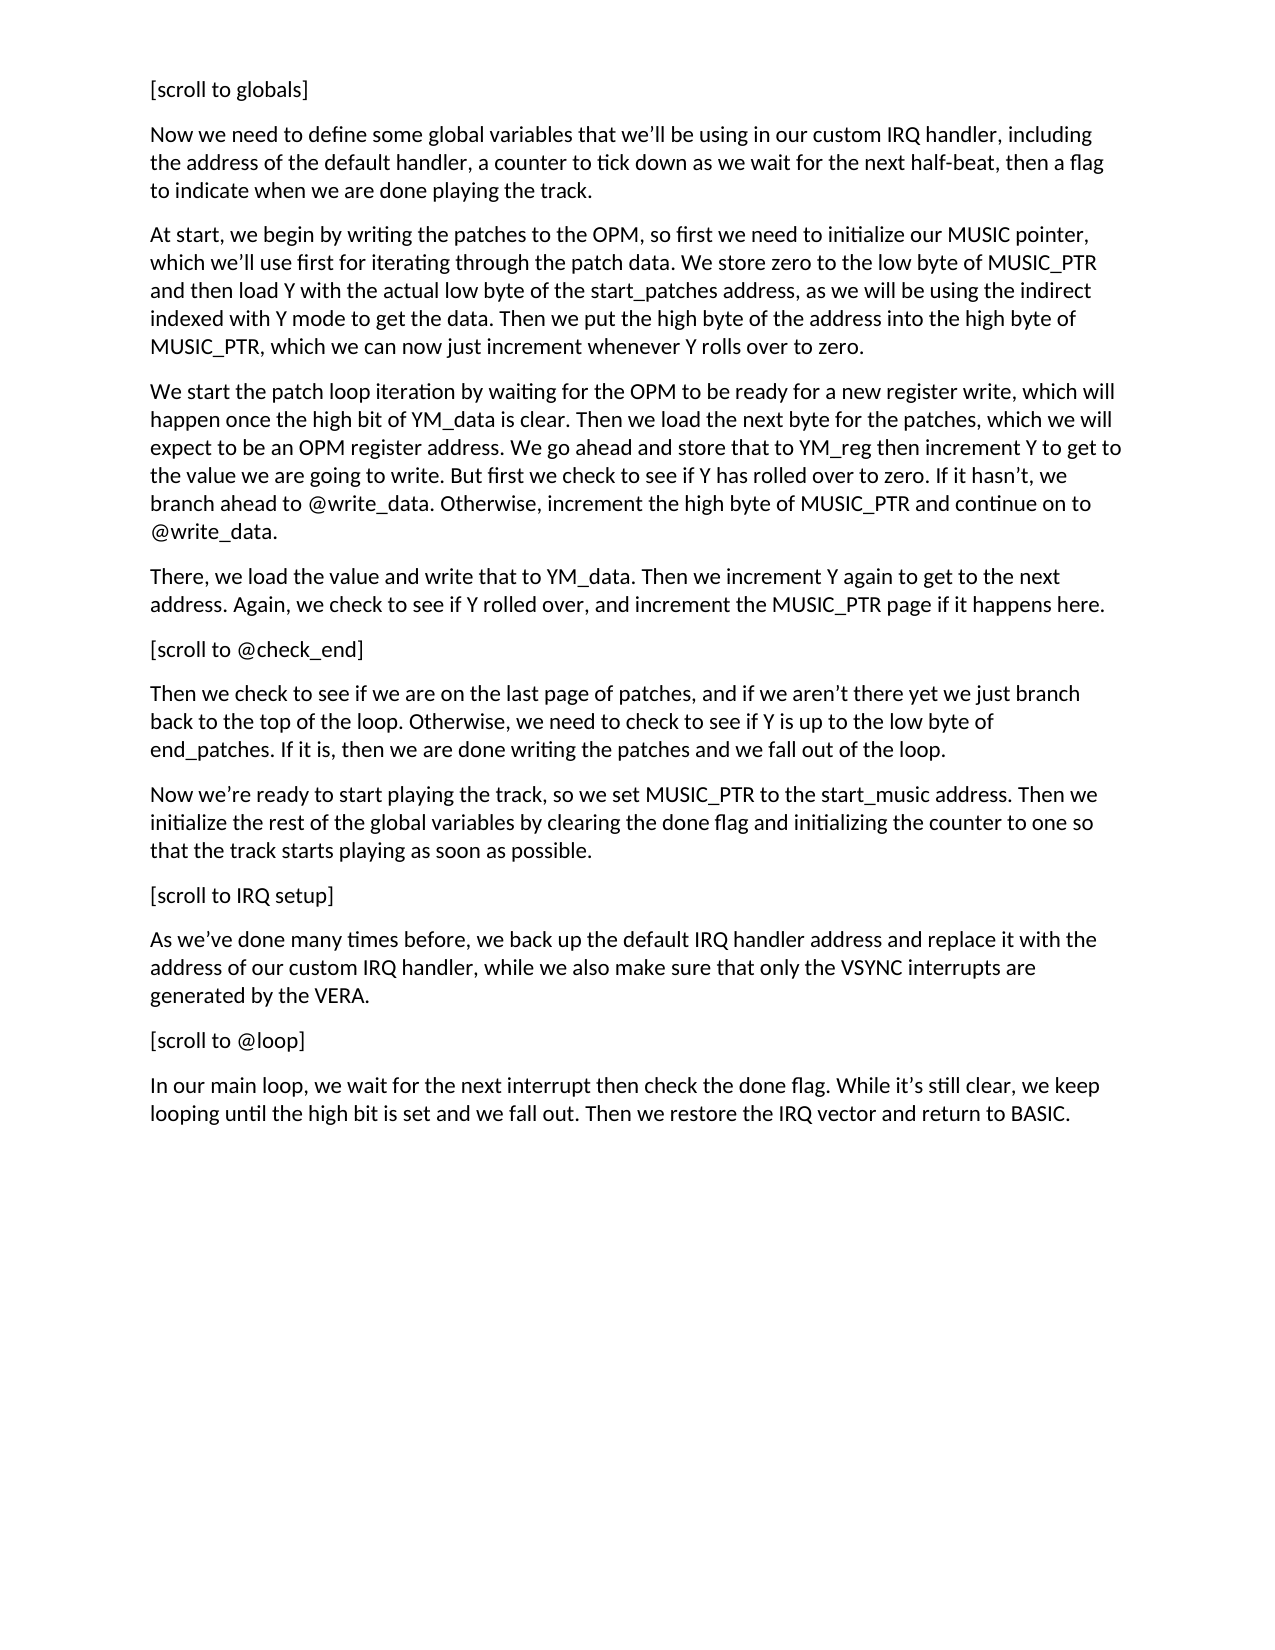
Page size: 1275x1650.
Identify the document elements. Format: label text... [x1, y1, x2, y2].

text [scroll to @loop] [150, 1026, 1125, 1054]
text In our main loop, we wait for the next interrupt then check the done flag. While it’s still clear, we keep looping until the high bit is set and we fall out. Then we restore the IRQ vector and return to BASIC. [150, 1071, 1125, 1127]
text [scroll to IRQ setup] [150, 881, 1125, 909]
text Now we need to define some global variables that we’ll be using in our custom IRQ handler, including the address of the default handler, a counter to tick down as we wait for the next half-beat, then a flag to indicate when we are done playing the track. [150, 120, 1125, 204]
text Then we check to see if we are on the last page of patches, and if we aren’t there yet we just branch back to the top of the loop. Otherwise, we need to check to see if Y is up to the low byte of end_patches. If it is, then we are done writing the patches and we fall out of the loop. [150, 679, 1125, 763]
text As we’ve done many times before, we back up the default IRQ handler address and replace it with the address of our custom IRQ handler, while we also make sure that only the VSYNC interrupts are generated by the VERA. [150, 926, 1125, 1009]
text We start the patch loop iteration by waiting for the OPM to be ready for a new register write, which will happen once the high bit of YM_data is clear. Then we load the next byte for the patches, which we will expect to be an OPM register address. We go ahead and store that to YM_reg then increment Y to get to the value we are going to write. But first we check to see if Y has rolled over to zero. If it hasn’t, we branch ahead to @write_data. Otherwise, increment the high byte of MUSIC_PTR and continue on to @write_data. [150, 377, 1125, 545]
text Now we’re ready to start playing the track, so we set MUSIC_PTR to the start_music address. Then we initialize the rest of the global variables by clearing the done flag and initializing the counter to one so that the track starts playing as soon as possible. [150, 780, 1125, 864]
text At start, we begin by writing the patches to the OPM, so first we need to initialize our MUSIC pointer, which we’ll use first for iterating through the patch data. We store zero to the low byte of MUSIC_PTR and then load Y with the actual low byte of the start_patches address, as we will be using the indirect indexed with Y mode to get the data. Then we put the high byte of the address into the high byte of MUSIC_PTR, which we can now just increment whenever Y rolls over to zero. [150, 220, 1125, 361]
text [scroll to globals] [150, 75, 1125, 103]
text There, we load the value and write that to YM_data. Then we increment Y again to get to the next address. Again, we check to see if Y rolled over, and increment the MUSIC_PTR page if it happens here. [150, 562, 1125, 618]
text [scroll to @check_end] [150, 635, 1125, 663]
